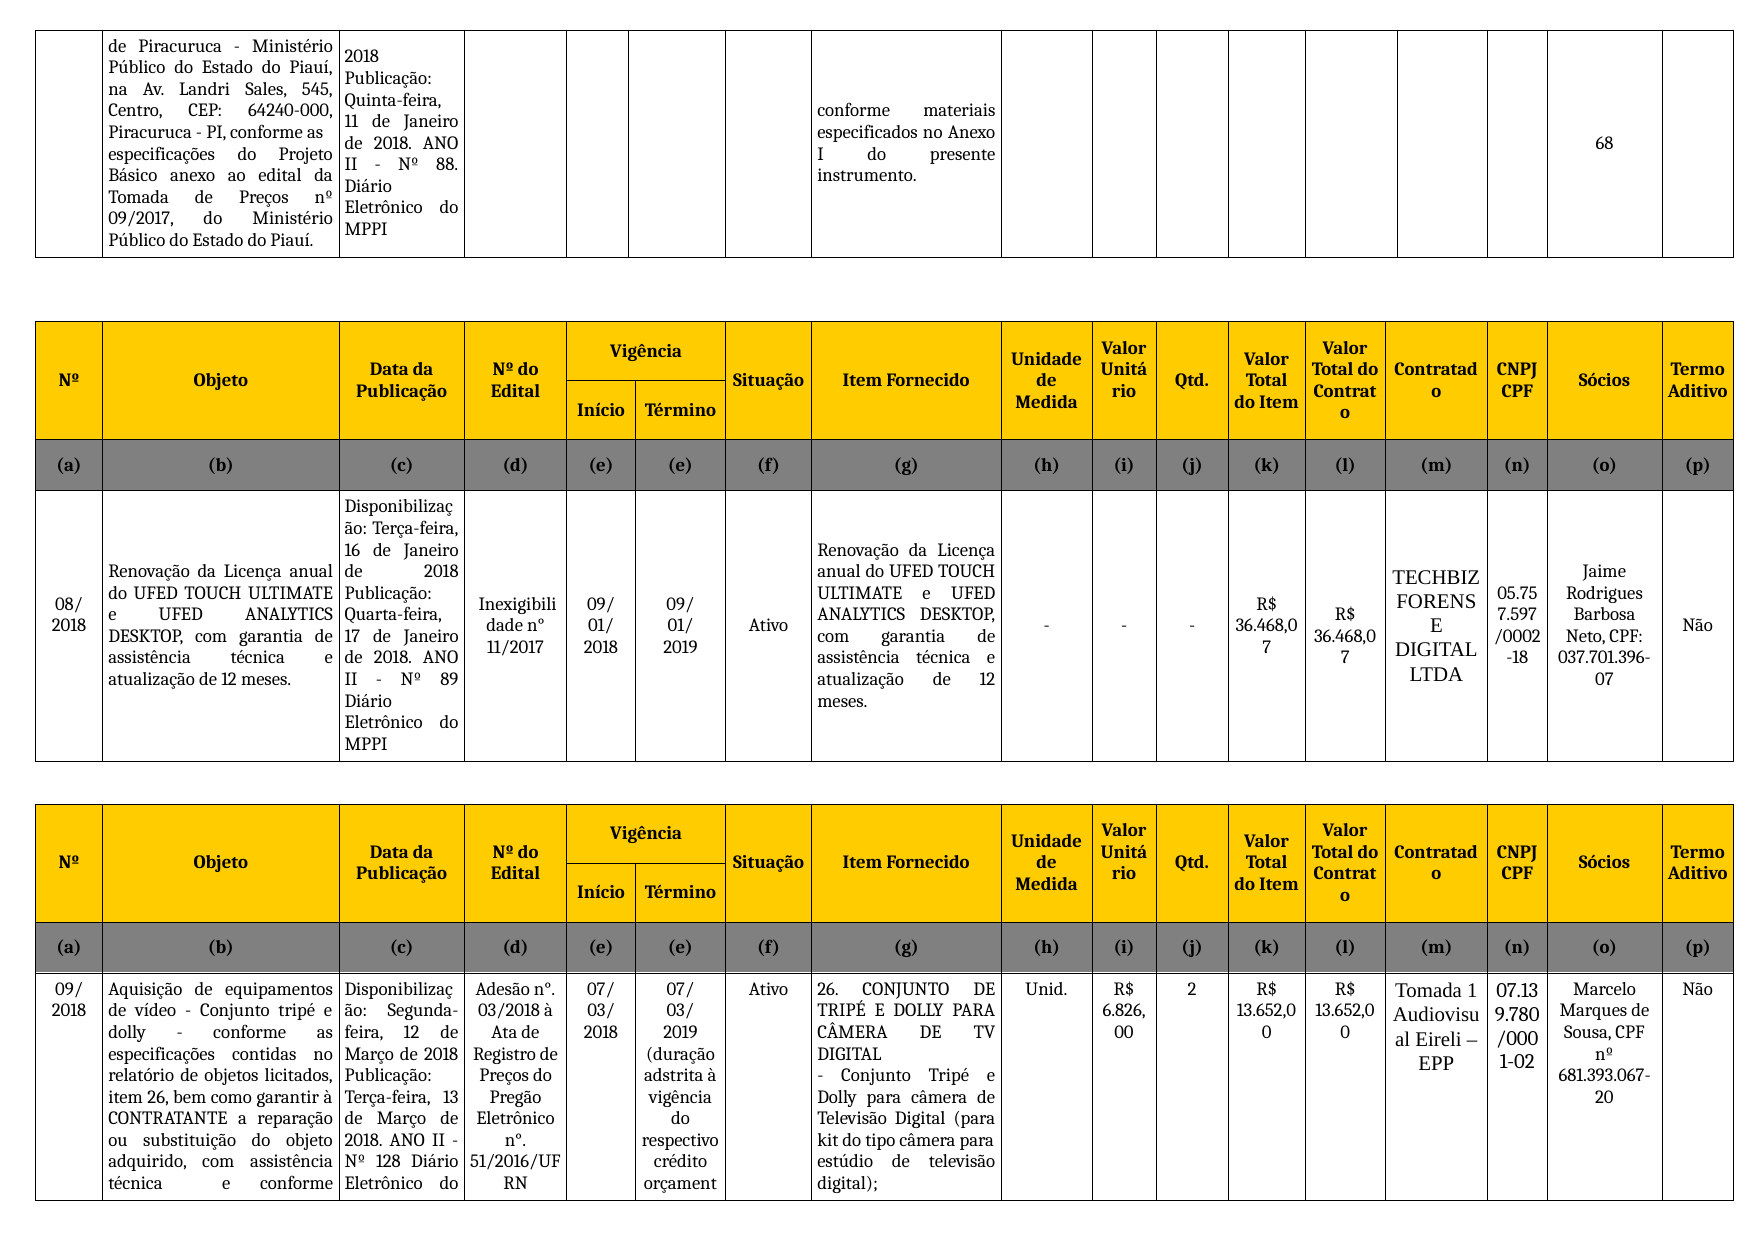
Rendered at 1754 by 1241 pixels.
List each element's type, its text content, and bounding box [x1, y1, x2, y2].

table_header Item Fornecido [812, 322, 1001, 439]
table_cell Ativo [726, 491, 811, 761]
table_header Vigência [567, 805, 725, 863]
table_cell (j) [1157, 440, 1228, 490]
table_header Valor Unitário [1093, 805, 1156, 922]
table_cell [36, 31, 102, 257]
table_cell (f) [726, 923, 811, 972]
table_header Objeto [103, 805, 339, 922]
table_cell [1229, 31, 1305, 257]
table_cell 07.139.780/0001-02 [1488, 974, 1547, 1200]
table_header Valor Total do Contrato [1306, 322, 1385, 439]
table_cell (e) [636, 923, 725, 972]
table_header Data da Publicação [340, 805, 464, 922]
table_cell (a) [36, 440, 102, 490]
table_header Situação [726, 805, 811, 922]
table_cell (p) [1663, 440, 1733, 490]
table_header Sócios [1548, 322, 1662, 439]
table_cell [629, 31, 725, 257]
table_header Termo Aditivo [1663, 805, 1733, 922]
table_cell [1488, 31, 1547, 257]
table_cell (m) [1386, 440, 1487, 490]
table_cell 09/ 01/ 2019 [636, 491, 725, 761]
table_cell (d) [465, 923, 566, 972]
table_cell (d) [465, 440, 566, 490]
table_cell - [1002, 31, 1092, 257]
table_cell [1306, 31, 1397, 257]
table_cell 68 [1548, 31, 1662, 257]
table_cell (l) [1306, 923, 1385, 972]
table_cell 08/ 2018 [36, 491, 102, 761]
table_header CNPJ CPF [1488, 322, 1547, 439]
table_cell Aquisição de equipamentos de vídeo - Conjunto tripé e dolly - conforme as especificações contidas no relatório de objetos licitados, item 26, bem como garantir à CONTRATANTE a reparação ou substituição do objeto adquirido, com assistência técnica e conforme [103, 974, 339, 1200]
table_header Nº [36, 805, 102, 922]
table_cell [1663, 31, 1733, 257]
table_cell R$ 36.468,07 [1229, 491, 1305, 761]
table_cell R$ 13.652,00 [1229, 974, 1305, 1200]
table_cell (e) [636, 440, 725, 490]
table_cell - [1093, 31, 1156, 257]
table_cell (o) [1548, 440, 1662, 490]
table_cell 2 [1157, 974, 1228, 1200]
table_header Contratado [1386, 322, 1487, 439]
table_cell Término [636, 381, 725, 439]
table_cell (n) [1488, 923, 1547, 972]
table_cell - [1157, 491, 1228, 761]
table_cell - [1157, 31, 1228, 257]
table_header Valor Total do Item [1229, 322, 1305, 439]
table_cell 07/ 03/ 2018 [567, 974, 635, 1200]
table_cell Início [567, 381, 635, 439]
table_cell (k) [1229, 923, 1305, 972]
table_header Situação [726, 322, 811, 439]
table_cell - [1002, 491, 1092, 761]
table_header Objeto [103, 322, 339, 439]
table_cell Unid. [1002, 974, 1092, 1200]
table_cell [1398, 31, 1487, 257]
table_cell Não [1663, 974, 1733, 1200]
table_cell (b) [103, 440, 339, 490]
table_cell - [1093, 491, 1156, 761]
table_cell (a) [36, 923, 102, 972]
table_header Nº [36, 322, 102, 439]
table_cell Término [636, 864, 725, 922]
table_cell 09/ 2018 [36, 974, 102, 1200]
table_cell 26. CONJUNTO DE TRIPÉ E DOLLY PARA CÂMERA DE TV DIGITAL - Conjunto Tripé e Dolly para câmera de Televisão Digital (para kit do tipo câmera para estúdio de televisão digital); [812, 974, 1001, 1200]
table_header Valor Total do Contrato [1306, 805, 1385, 922]
table_cell Ativo [726, 974, 811, 1200]
table_header Nº do Edital [465, 805, 566, 922]
table_cell (i) [1093, 923, 1156, 972]
table_cell Renovação da Licença anual do UFED TOUCH ULTIMATE e UFED ANALYTICS DESKTOP, com garantia de assistência técnica e atualização de 12 meses. [103, 491, 339, 761]
table_header Item Fornecido [812, 805, 1001, 922]
table_cell Jaime Rodrigues Barbosa Neto, CPF: 037.701.396-07 [1548, 491, 1662, 761]
table_header Data da Publicação [340, 322, 464, 439]
table_cell conforme materiais especificados no Anexo I do presente instrumento. [812, 31, 1001, 257]
table_cell R$ 13.652,00 [1306, 974, 1385, 1200]
table_header Unidade de Medida [1002, 805, 1092, 922]
table_cell Renovação da Licença anual do UFED TOUCH ULTIMATE e UFED ANALYTICS DESKTOP, com garantia de assistência técnica e atualização de 12 meses. [812, 491, 1001, 761]
table_cell (h) [1002, 923, 1092, 972]
table_header CNPJ CPF [1488, 805, 1547, 922]
table_cell de Piracuruca - Ministério Público do Estado do Piauí, na Av. Landri Sales, 545, Centro, CEP: 64240-000, Piracuruca - PI, conforme as especificações do Projeto Básico anexo ao edital da Tomada de Preços nº 09/2017, do Ministério Público do Estado do Piauí. [103, 31, 339, 257]
table_cell Início [567, 864, 635, 922]
table_cell (p) [1663, 923, 1733, 972]
table_cell (l) [1306, 440, 1385, 490]
table_header Vigência [567, 322, 725, 380]
table_cell Inexigibilidade n° 11/2017 [465, 491, 566, 761]
table_cell Não [1663, 491, 1733, 761]
table_cell 09/ 01/ 2018 [567, 491, 635, 761]
table_cell [465, 31, 566, 257]
table_cell (b) [103, 923, 339, 972]
table_header Unidade de Medida [1002, 322, 1092, 439]
table_cell (h) [1002, 440, 1092, 490]
table_cell 07/ 03/ 2019 (duração adstrita à vigência do respectivo crédito orçament [636, 974, 725, 1200]
table_header Termo Aditivo [1663, 322, 1733, 439]
table_header Qtd. [1157, 805, 1228, 922]
table_cell Tomada 1 Audiovisual Eireli – EPP [1386, 974, 1487, 1200]
table_cell Marcelo Marques de Sousa, CPF nº 681.393.067-20 [1548, 974, 1662, 1200]
table_cell Disponibilização: Segunda-feira, 12 de Março de 2018 Publicação: Terça-feira, 13 de Março de 2018. ANO II - Nº 128 Diário Eletrônico do [340, 974, 464, 1200]
table_cell (e) [567, 440, 635, 490]
table_cell 2018 Publicação: Quinta-feira, 11 de Janeiro de 2018. ANO II - Nº 88. Diário Eletrônico do MPPI [340, 31, 464, 257]
table_cell (c) [340, 923, 464, 972]
table_cell R$ 6.826,00 [1093, 974, 1156, 1200]
table_cell (c) [340, 440, 464, 490]
table_header Qtd. [1157, 322, 1228, 439]
table_cell (i) [1093, 440, 1156, 490]
table_cell (o) [1548, 923, 1662, 972]
table_header Valor Total do Item [1229, 805, 1305, 922]
table_header Valor Unitário [1093, 322, 1156, 439]
table_cell Adesão n°. 03/2018 à Ata de Registro de Preços do Pregão Eletrônico n°. 51/2016/UFRN [465, 974, 566, 1200]
table_cell 05.757.597/0002-18 [1488, 491, 1547, 761]
table_cell (j) [1157, 923, 1228, 972]
table_cell (g) [812, 923, 1001, 972]
table_header Contratado [1386, 805, 1487, 922]
table_header Sócios [1548, 805, 1662, 922]
table_cell (k) [1229, 440, 1305, 490]
table_cell [726, 31, 811, 257]
table_header Nº do Edital [465, 322, 566, 439]
table_cell (f) [726, 440, 811, 490]
table_cell (n) [1488, 440, 1547, 490]
table_cell (e) [567, 923, 635, 972]
table_cell Disponibilização: Terça-feira, 16 de Janeiro de 2018 Publicação: Quarta-feira, 17 de Janeiro de 2018. ANO II - Nº 89 Diário Eletrônico do MPPI [340, 491, 464, 761]
table_cell [567, 31, 628, 257]
table_cell TECHBIZ FORENSE DIGITAL LTDA [1386, 491, 1487, 761]
table_cell (g) [812, 440, 1001, 490]
table_cell R$ 36.468,07 [1306, 491, 1385, 761]
table_cell (m) [1386, 923, 1487, 972]
